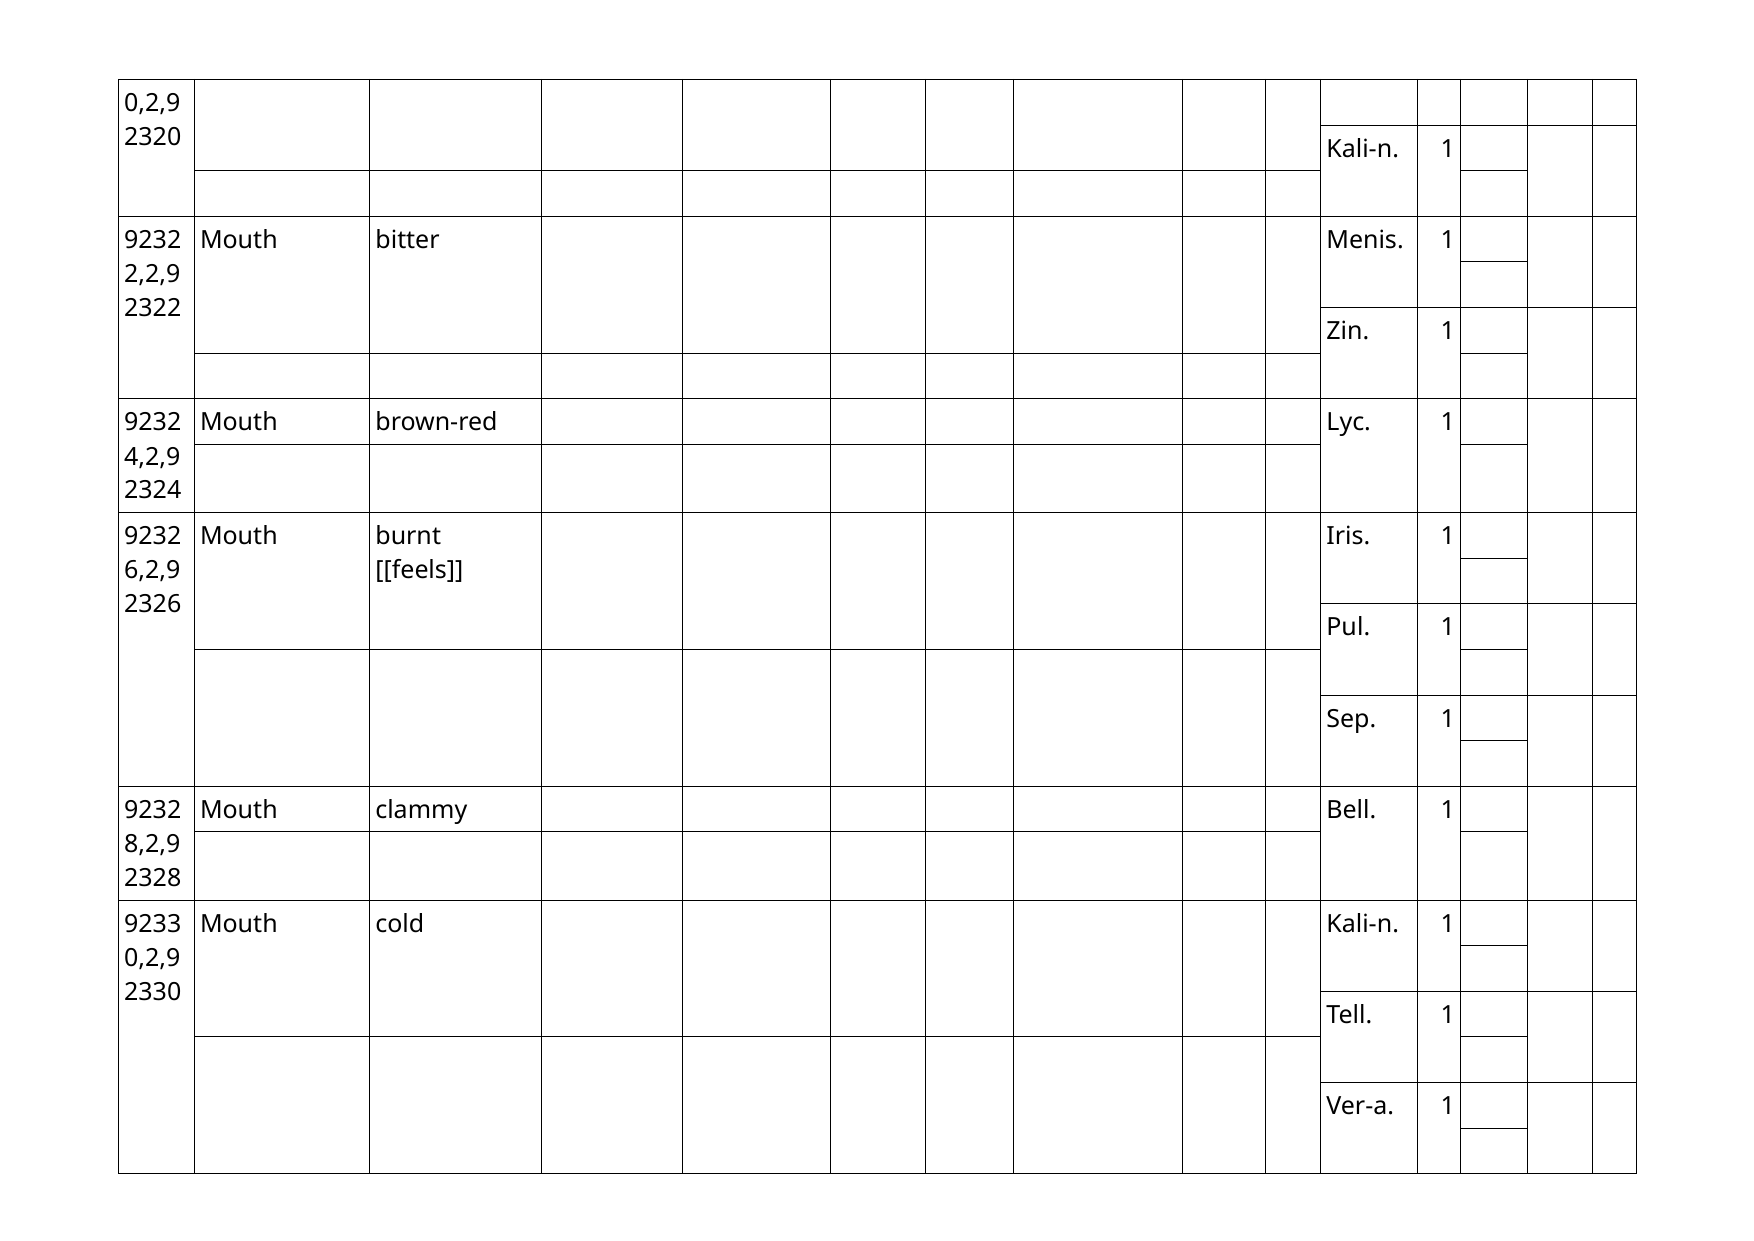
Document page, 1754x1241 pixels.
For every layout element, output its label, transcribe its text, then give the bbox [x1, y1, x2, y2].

table_cell 1 [1418, 217, 1460, 307]
table_cell [1183, 787, 1265, 831]
table_cell [542, 901, 682, 1036]
table_cell [1461, 354, 1527, 398]
table_cell [1528, 1083, 1592, 1173]
table_cell clammy [370, 787, 541, 831]
table_cell [370, 80, 541, 170]
table_cell Kali-n. [1321, 901, 1417, 991]
table_cell [1528, 992, 1592, 1082]
table_cell [1014, 354, 1182, 398]
table_cell [1461, 513, 1527, 558]
table_cell [1461, 399, 1527, 444]
table_cell [542, 171, 682, 216]
table_cell [1321, 80, 1417, 124]
table_cell [926, 1037, 1013, 1173]
table_cell 1 [1418, 787, 1460, 899]
table_cell Kali-n. [1321, 126, 1417, 216]
table_cell cold [370, 901, 541, 1036]
table_cell [683, 901, 830, 1036]
table_cell [926, 513, 1013, 649]
table_cell [683, 1037, 830, 1173]
table_cell Sep. [1321, 696, 1417, 786]
table_cell Lyc. [1321, 399, 1417, 512]
table_cell [1014, 1037, 1182, 1173]
table_cell [683, 171, 830, 216]
table_cell [1014, 171, 1182, 216]
table_cell [831, 787, 925, 831]
table_cell [370, 445, 541, 512]
table_cell 92322,2,92322 [119, 217, 194, 398]
table_cell [1593, 787, 1636, 899]
table_cell [1266, 787, 1320, 831]
table_cell [1461, 650, 1527, 694]
table_cell [1266, 399, 1320, 444]
table_cell [370, 650, 541, 786]
table_cell [831, 650, 925, 786]
table_cell [542, 354, 682, 398]
table_cell [195, 445, 369, 512]
table_cell [1528, 399, 1592, 512]
table_cell [1593, 308, 1636, 398]
table_cell [926, 399, 1013, 444]
table_cell [1266, 354, 1320, 398]
table_cell [1461, 1083, 1527, 1128]
table_cell [926, 650, 1013, 786]
table_cell [683, 217, 830, 353]
table_cell [370, 832, 541, 899]
table_cell [1183, 445, 1265, 512]
table_cell [831, 171, 925, 216]
table_cell [831, 399, 925, 444]
table_cell [1266, 445, 1320, 512]
table_cell [683, 80, 830, 170]
table_cell Menis. [1321, 217, 1417, 307]
table_cell [542, 832, 682, 899]
table_cell [1461, 126, 1527, 170]
table_cell [1183, 513, 1265, 649]
table_cell [1528, 787, 1592, 899]
table_cell Mouth [195, 901, 369, 1036]
table_cell [831, 901, 925, 1036]
table_cell [370, 1037, 541, 1173]
table_cell [195, 80, 369, 170]
table_cell [831, 1037, 925, 1173]
table_cell [1461, 696, 1527, 740]
table_cell [1528, 604, 1592, 694]
table_cell [1461, 262, 1527, 307]
table_cell 1 [1418, 992, 1460, 1082]
table_cell [542, 513, 682, 649]
table_cell Mouth [195, 513, 369, 649]
table_cell 92330,2,92330 [119, 901, 194, 1173]
table_cell [370, 354, 541, 398]
table_cell [1528, 696, 1592, 786]
table_cell [926, 354, 1013, 398]
table_cell [683, 445, 830, 512]
table_cell 0,2,92320 [119, 80, 194, 216]
table_cell [683, 650, 830, 786]
table_cell [1183, 901, 1265, 1036]
table_cell [1528, 308, 1592, 398]
table_cell Mouth [195, 217, 369, 353]
table_cell [1593, 696, 1636, 786]
table_cell Zin. [1321, 308, 1417, 398]
table_cell [1183, 1037, 1265, 1173]
table_cell [1593, 901, 1636, 991]
table_cell [1183, 171, 1265, 216]
table_cell [1461, 171, 1527, 216]
table_cell [195, 1037, 369, 1173]
table_cell 1 [1418, 1083, 1460, 1173]
table_cell [1528, 901, 1592, 991]
table_cell [683, 354, 830, 398]
table_cell [1014, 399, 1182, 444]
table_cell [1418, 80, 1460, 124]
table_cell [1014, 901, 1182, 1036]
table_cell [1461, 80, 1527, 124]
table_cell [1593, 992, 1636, 1082]
table_cell [1183, 832, 1265, 899]
table_cell [683, 399, 830, 444]
table_cell [926, 80, 1013, 170]
table_cell [1014, 80, 1182, 170]
table_cell [1266, 650, 1320, 786]
table_cell [1014, 832, 1182, 899]
table_cell Iris. [1321, 513, 1417, 603]
table_cell burnt [[feels]] [370, 513, 541, 649]
table_cell [1461, 787, 1527, 831]
table_cell [831, 354, 925, 398]
table_cell [1461, 946, 1527, 991]
table_cell [542, 1037, 682, 1173]
table_cell [542, 217, 682, 353]
table_cell [1266, 171, 1320, 216]
table_cell [1461, 832, 1527, 899]
table_cell [195, 354, 369, 398]
table_cell Tell. [1321, 992, 1417, 1082]
table_cell [926, 445, 1013, 512]
table_cell [542, 787, 682, 831]
table_cell 92324,2,92324 [119, 399, 194, 512]
table_cell [1183, 650, 1265, 786]
table_cell [1014, 445, 1182, 512]
table_cell [1528, 513, 1592, 603]
table_cell 1 [1418, 308, 1460, 398]
table_cell [195, 832, 369, 899]
table_cell [370, 171, 541, 216]
table_cell [1183, 399, 1265, 444]
table_cell [1461, 559, 1527, 603]
table_cell [831, 217, 925, 353]
table_cell [1014, 650, 1182, 786]
table_cell [1014, 217, 1182, 353]
table_cell [1461, 1129, 1527, 1173]
table_cell [1266, 901, 1320, 1036]
table_cell [195, 171, 369, 216]
table_cell [683, 832, 830, 899]
table_cell [831, 832, 925, 899]
table_cell Mouth [195, 399, 369, 444]
table_cell 92326,2,92326 [119, 513, 194, 786]
table_cell Mouth [195, 787, 369, 831]
table_cell [1014, 513, 1182, 649]
table_cell [1266, 832, 1320, 899]
table_cell [926, 171, 1013, 216]
table_cell [1593, 217, 1636, 307]
table_cell [831, 80, 925, 170]
table_cell [1593, 80, 1636, 124]
table_cell brown-red [370, 399, 541, 444]
table_cell [1593, 126, 1636, 216]
table_cell [1593, 399, 1636, 512]
table_cell [683, 513, 830, 649]
table_cell [1461, 992, 1527, 1036]
table_cell 1 [1418, 513, 1460, 603]
table_cell Ver-a. [1321, 1083, 1417, 1173]
table_cell [1183, 354, 1265, 398]
table_cell [926, 787, 1013, 831]
table_cell [1461, 445, 1527, 512]
table_cell [831, 445, 925, 512]
table_cell [542, 80, 682, 170]
table_cell [1528, 80, 1592, 124]
table_cell [1461, 901, 1527, 945]
table_cell 1 [1418, 399, 1460, 512]
table_cell [1461, 604, 1527, 649]
table_cell 1 [1418, 696, 1460, 786]
table_cell [542, 399, 682, 444]
table_cell 1 [1418, 901, 1460, 991]
table_cell [1593, 1083, 1636, 1173]
table_cell Bell. [1321, 787, 1417, 899]
table_cell [1593, 604, 1636, 694]
table_cell 1 [1418, 604, 1460, 694]
table_cell [926, 217, 1013, 353]
table_cell 92328,2,92328 [119, 787, 194, 899]
table_cell 1 [1418, 126, 1460, 216]
table_cell [926, 832, 1013, 899]
table_cell [1461, 308, 1527, 353]
table_cell [1014, 787, 1182, 831]
table_cell [831, 513, 925, 649]
table_cell [542, 650, 682, 786]
table_cell [1528, 217, 1592, 307]
table_cell [1593, 513, 1636, 603]
table_cell [1461, 741, 1527, 786]
table_cell [1266, 513, 1320, 649]
table_cell [683, 787, 830, 831]
table_cell [1183, 217, 1265, 353]
table_cell [1266, 80, 1320, 170]
table_cell [926, 901, 1013, 1036]
table_cell [1266, 217, 1320, 353]
table_cell [542, 445, 682, 512]
table_cell [1461, 217, 1527, 261]
table_cell [1183, 80, 1265, 170]
table_cell [1266, 1037, 1320, 1173]
table_cell [1528, 126, 1592, 216]
table_cell bitter [370, 217, 541, 353]
table_cell [1461, 1037, 1527, 1082]
table_cell Pul. [1321, 604, 1417, 694]
table_cell [195, 650, 369, 786]
